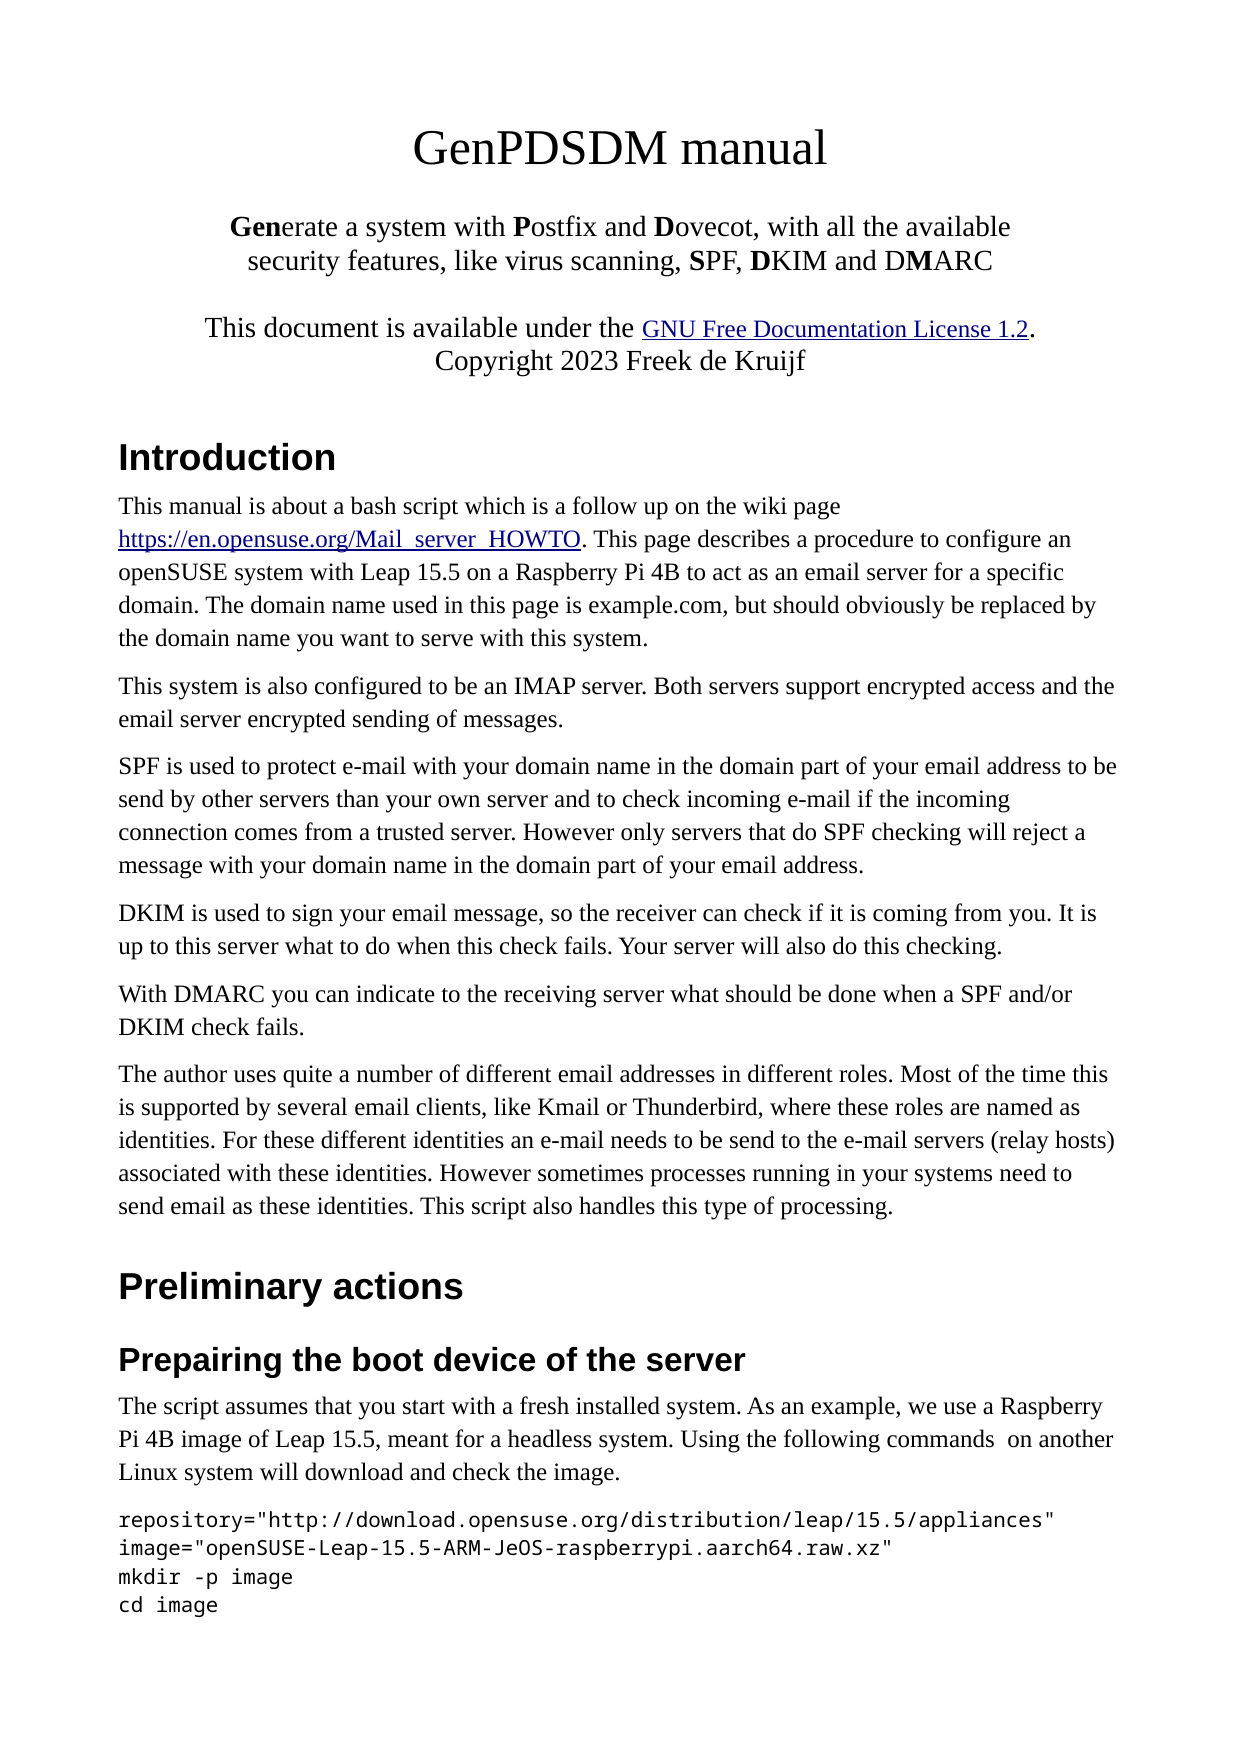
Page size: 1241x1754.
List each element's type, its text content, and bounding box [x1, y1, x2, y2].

text image="openSUSE-Leap-15.5-ARM-JeOS-raspberrypi.aarch64.raw.xz" [118, 1533, 1122, 1562]
text mkdir -p image [118, 1562, 1122, 1590]
text Generate a system with Postfix and Dovecot, with all the available [118, 209, 1122, 243]
text The script assumes that you start with a fresh installed system. As an example, we use a Raspberry Pi 4B image of Leap 15.5, meant for a headless system. Using the following commands on another Linux system will download and check the image. [118, 1391, 1122, 1486]
text The author uses quite a number of different email addresses in different roles. Most of the time this is supported by several email clients, like Kmail or Thunderbird, where these roles are named as identities. For these different identities an e-mail needs to be send to the e-mail servers (relay hosts) associated with these identities. However sometimes processes running in your systems need to send email as these identities. This script also handles this type of processing. [118, 1059, 1122, 1220]
text repository="http://download.opensuse.org/distribution/leap/15.5/appliances" [118, 1505, 1122, 1533]
text SPF is used to protect e-mail with your domain name in the domain part of your email address to be send by other servers than your own server and to check incoming e-mail if the incoming connection comes from a trusted server. However only servers that do SPF checking will reject a message with your domain name in the domain part of your email address. [118, 751, 1122, 879]
text With DMARC you can indicate to the receiving server what should be done when a SPF and/or DKIM check fails. [118, 979, 1122, 1040]
text Copyright 2023 Freek de Kruijf [118, 343, 1122, 377]
text security features, like virus scanning, SPF, DKIM and DMARC [118, 243, 1122, 276]
subtitle Introduction [118, 435, 1122, 478]
text DKIM is used to sign your email message, so the receiver can check if it is coming from you. It is up to this server what to do when this check fails. Your server will also do this checking. [118, 898, 1122, 960]
text This system is also configured to be an IMAP server. Both servers support encrypted access and the email server encrypted sending of messages. [118, 671, 1122, 732]
text This manual is about a bash script which is a follow up on the wiki page https://en.opensuse.org/Mail_server_HOWTO. This page describes a procedure to configure an openSUSE system with Leap 15.5 on a Raspberry Pi 4B to act as an email server for a specific domain. The domain name used in this page is example.com, but should obviously be replaced by the domain name you want to serve with this system. [118, 491, 1122, 652]
text cd image [118, 1590, 1122, 1619]
subtitle Prepairing the boot device of the server [118, 1340, 1122, 1379]
text This document is available under the GNU Free Documentation License 1.2. [118, 310, 1122, 343]
subtitle Preliminary actions [118, 1264, 1122, 1307]
text GenPDSDM manual [118, 118, 1122, 176]
